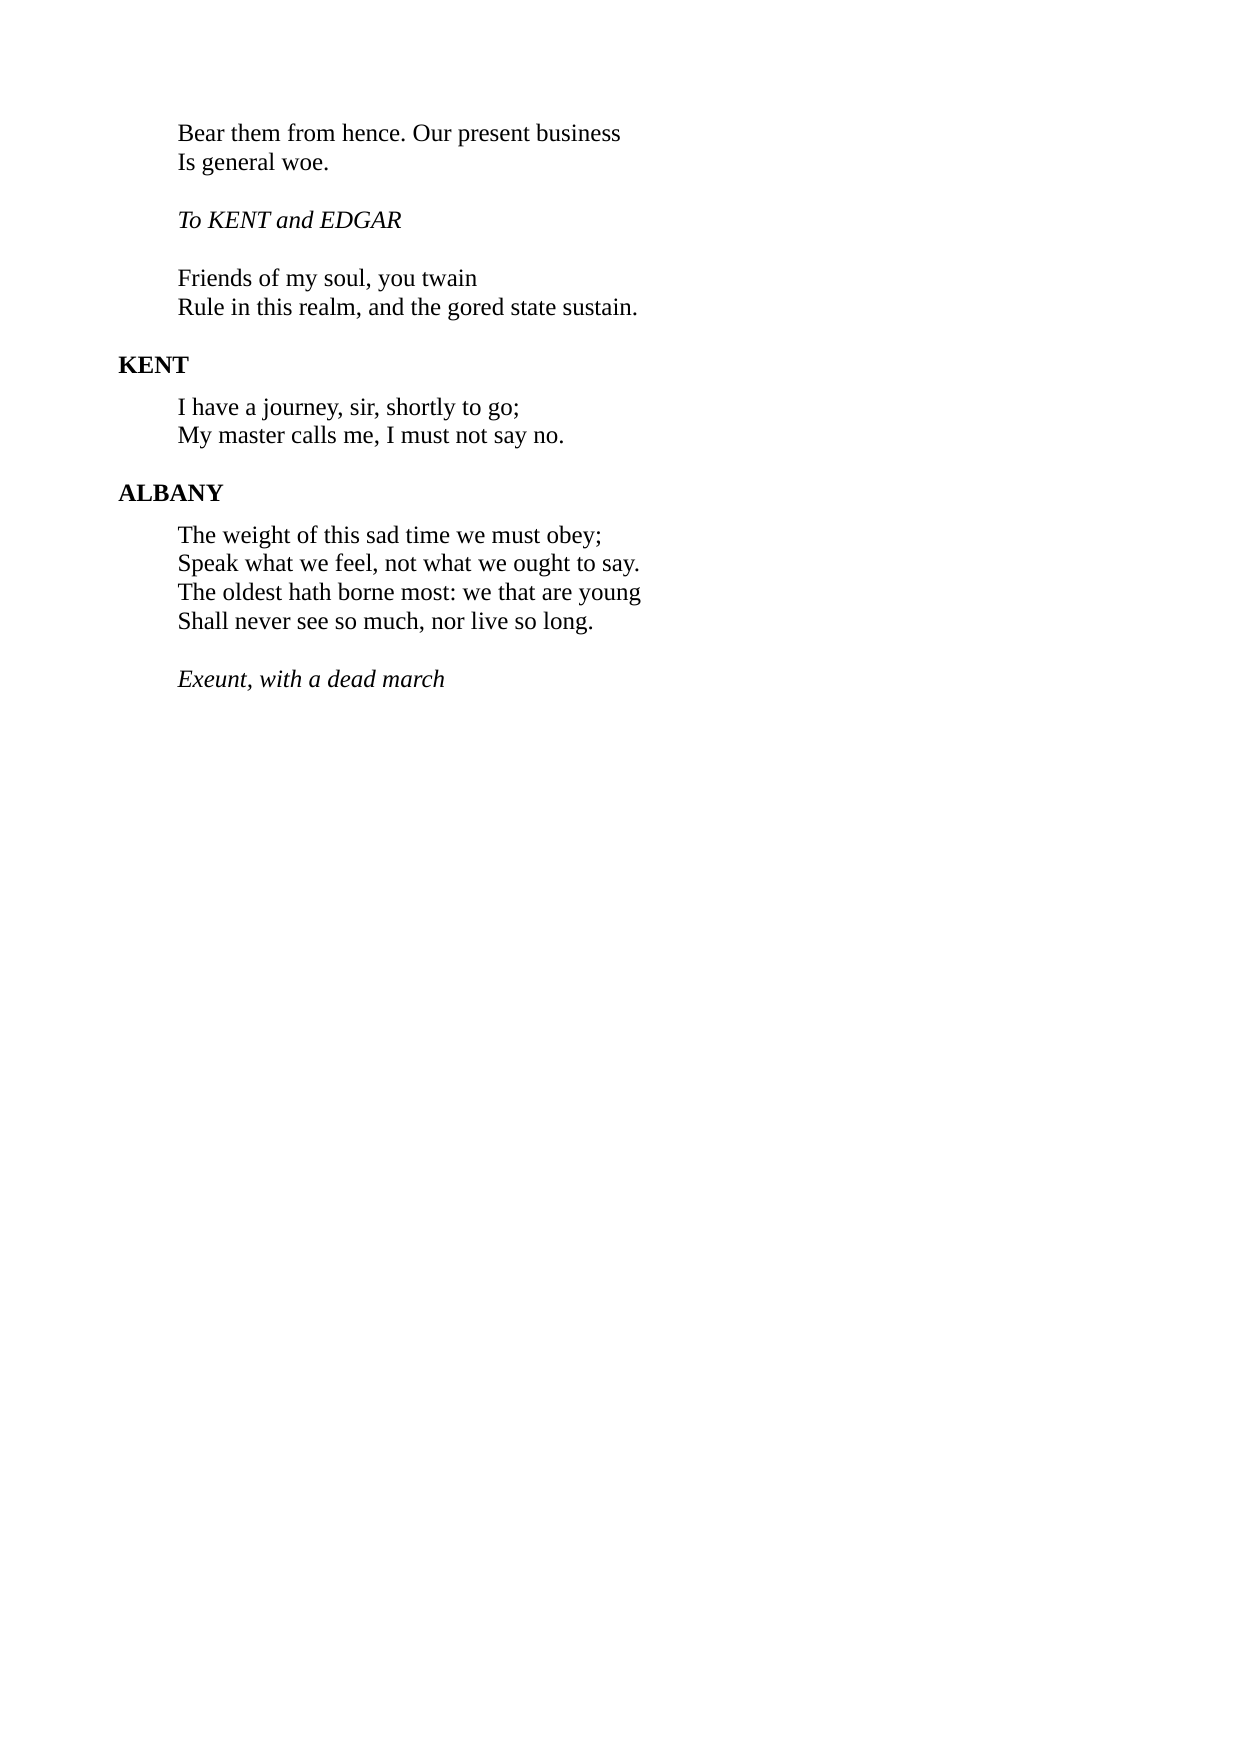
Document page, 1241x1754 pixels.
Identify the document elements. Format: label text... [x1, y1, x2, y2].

text To KENT and EDGAR [177, 205, 1063, 234]
text Friends of my soul, you twain Rule in this realm, and the gored state sustain. [177, 263, 1063, 321]
text I have a journey, sir, shortly to go; My master calls me, I must not say no. [177, 392, 1063, 449]
text ALBANY [118, 478, 1122, 507]
text Exeunt, with a dead march [177, 664, 1063, 693]
text Bear them from hence. Our present business Is general woe. [177, 118, 1063, 176]
text KENT [118, 350, 1122, 379]
text The weight of this sad time we must obey; Speak what we feel, not what we ought to say. The oldest hath borne most: we that are young Shall never see so much, nor live so long. [177, 520, 1063, 635]
